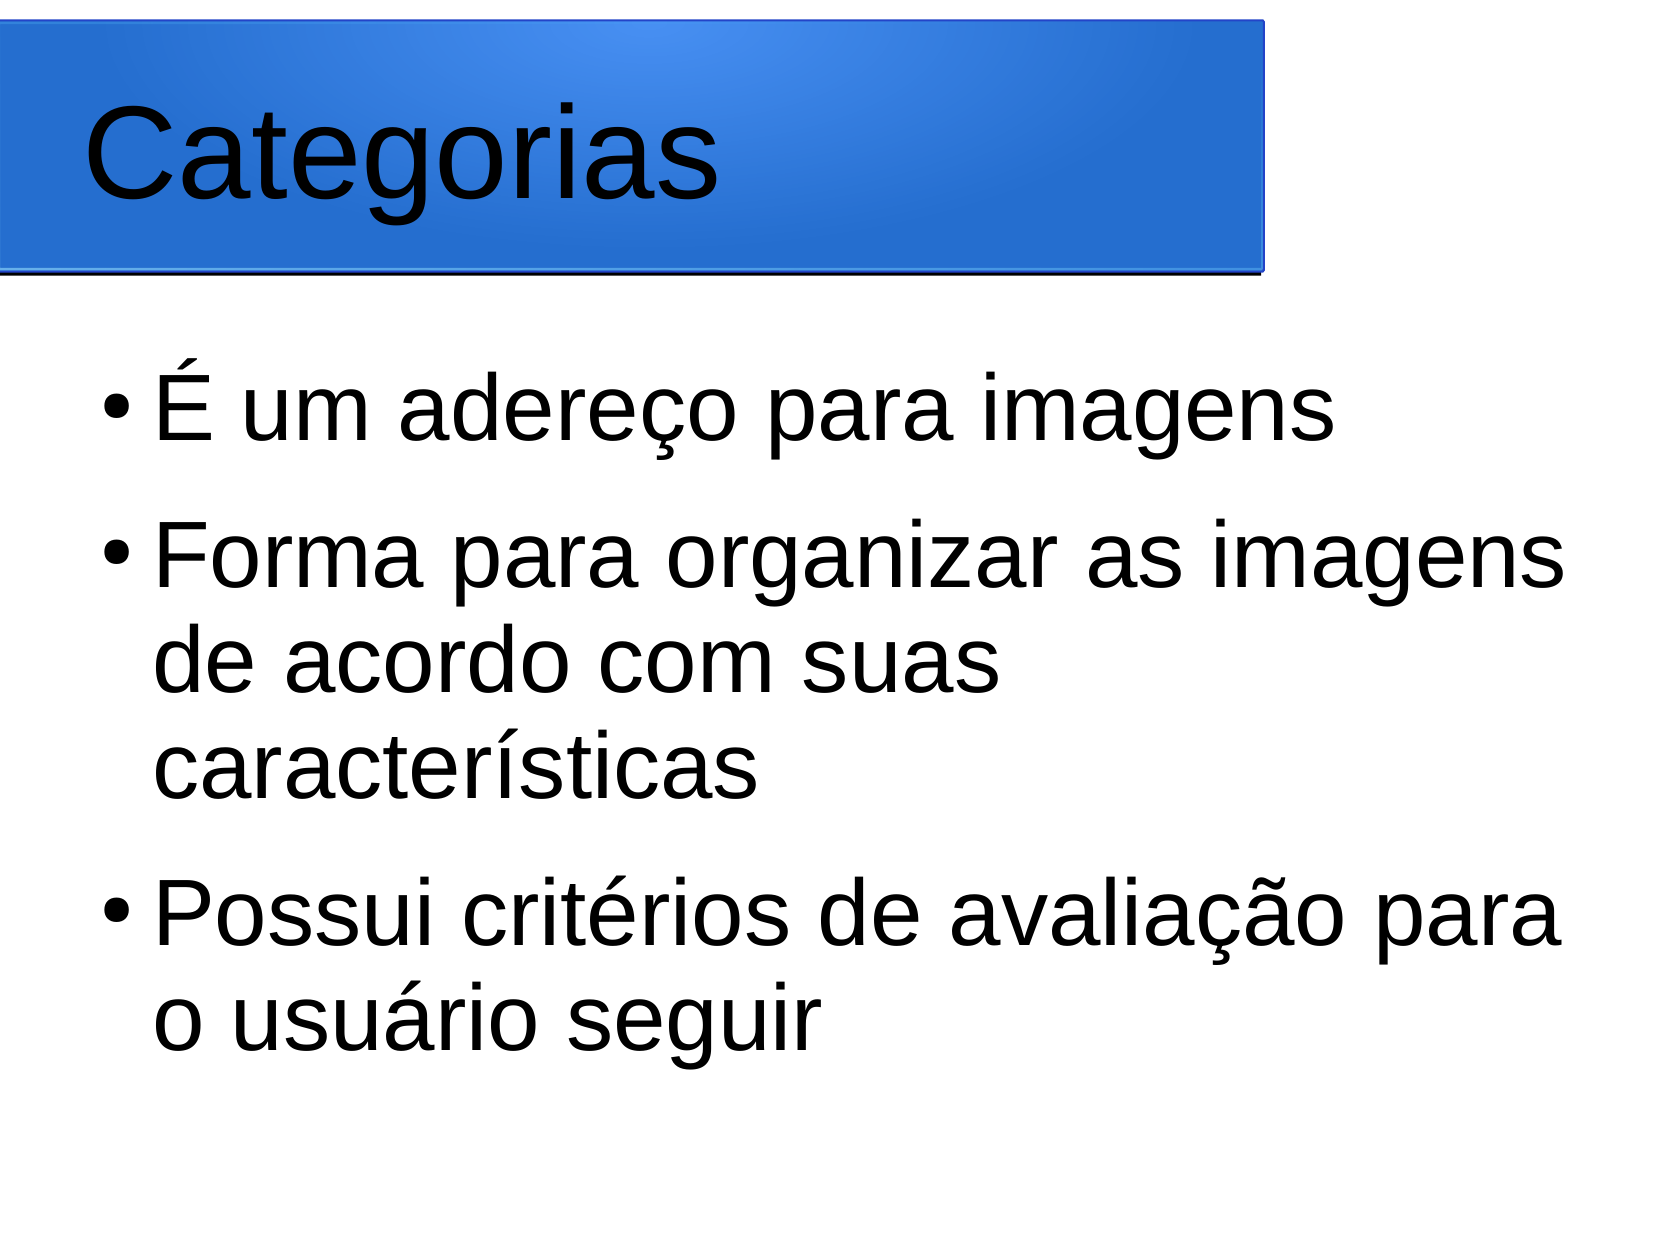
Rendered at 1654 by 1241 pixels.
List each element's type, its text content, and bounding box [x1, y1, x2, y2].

list É um adereço para imagens Forma para organizar as imagens de acordo com suas características Possui critérios de avaliação para o usuário seguir [82, 355, 1571, 1075]
title Categorias [82, 49, 1571, 257]
